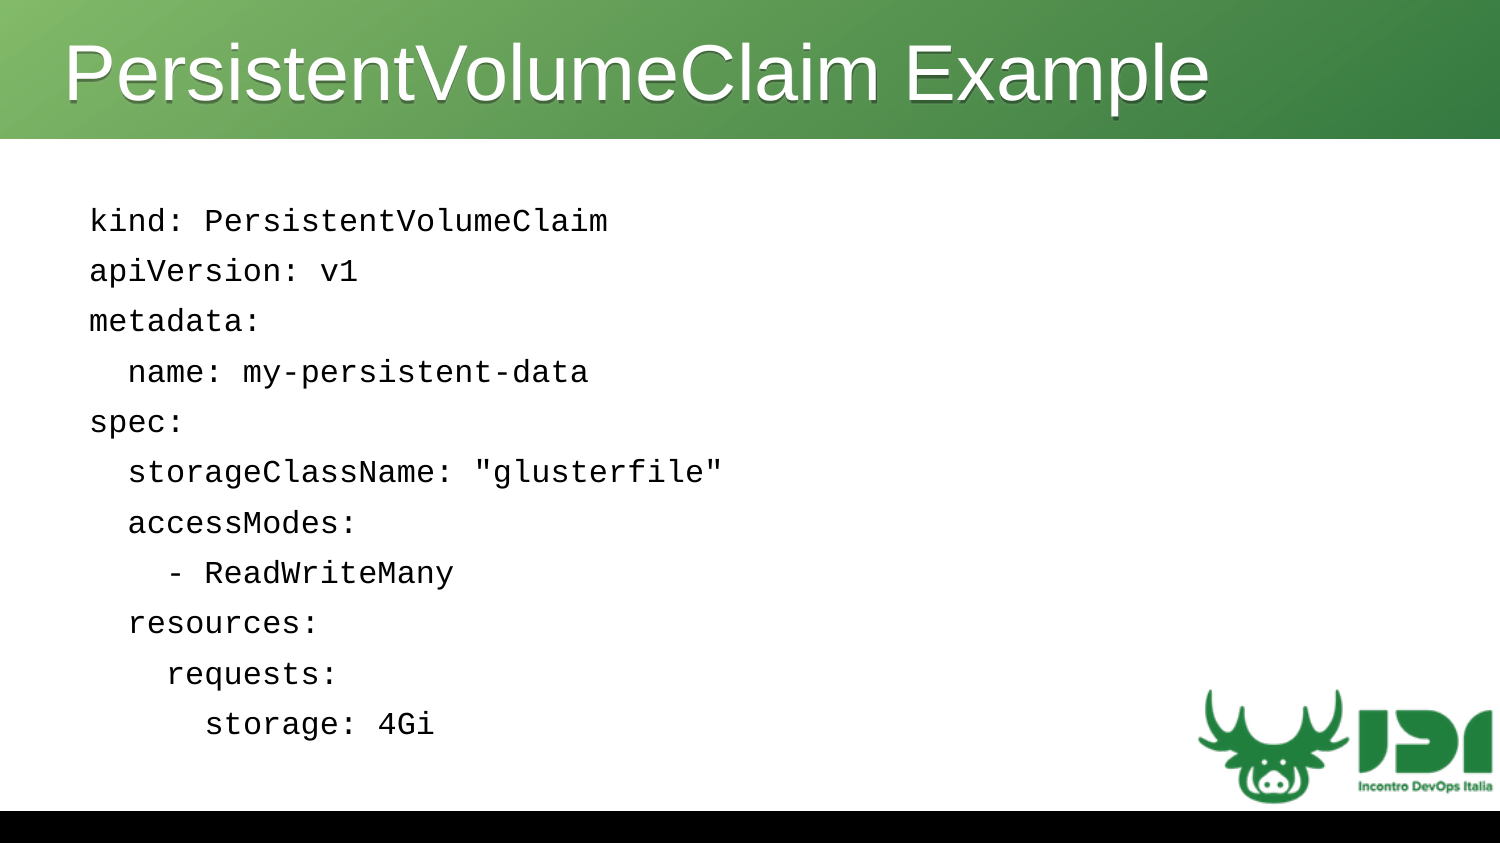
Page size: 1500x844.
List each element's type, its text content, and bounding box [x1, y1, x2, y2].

picture [0, 0, 1500, 139]
title PersistentVolumeClaim Example [48, 7, 1426, 139]
list kind: PersistentVolumeClaim apiVersion: v1 metadata: name: my-persistent-data spec: storageClassName: "glusterfile" accessModes: - ReadWriteMany resources: requests: storage: 4Gi [74, 196, 1351, 754]
picture [1142, 689, 1500, 805]
